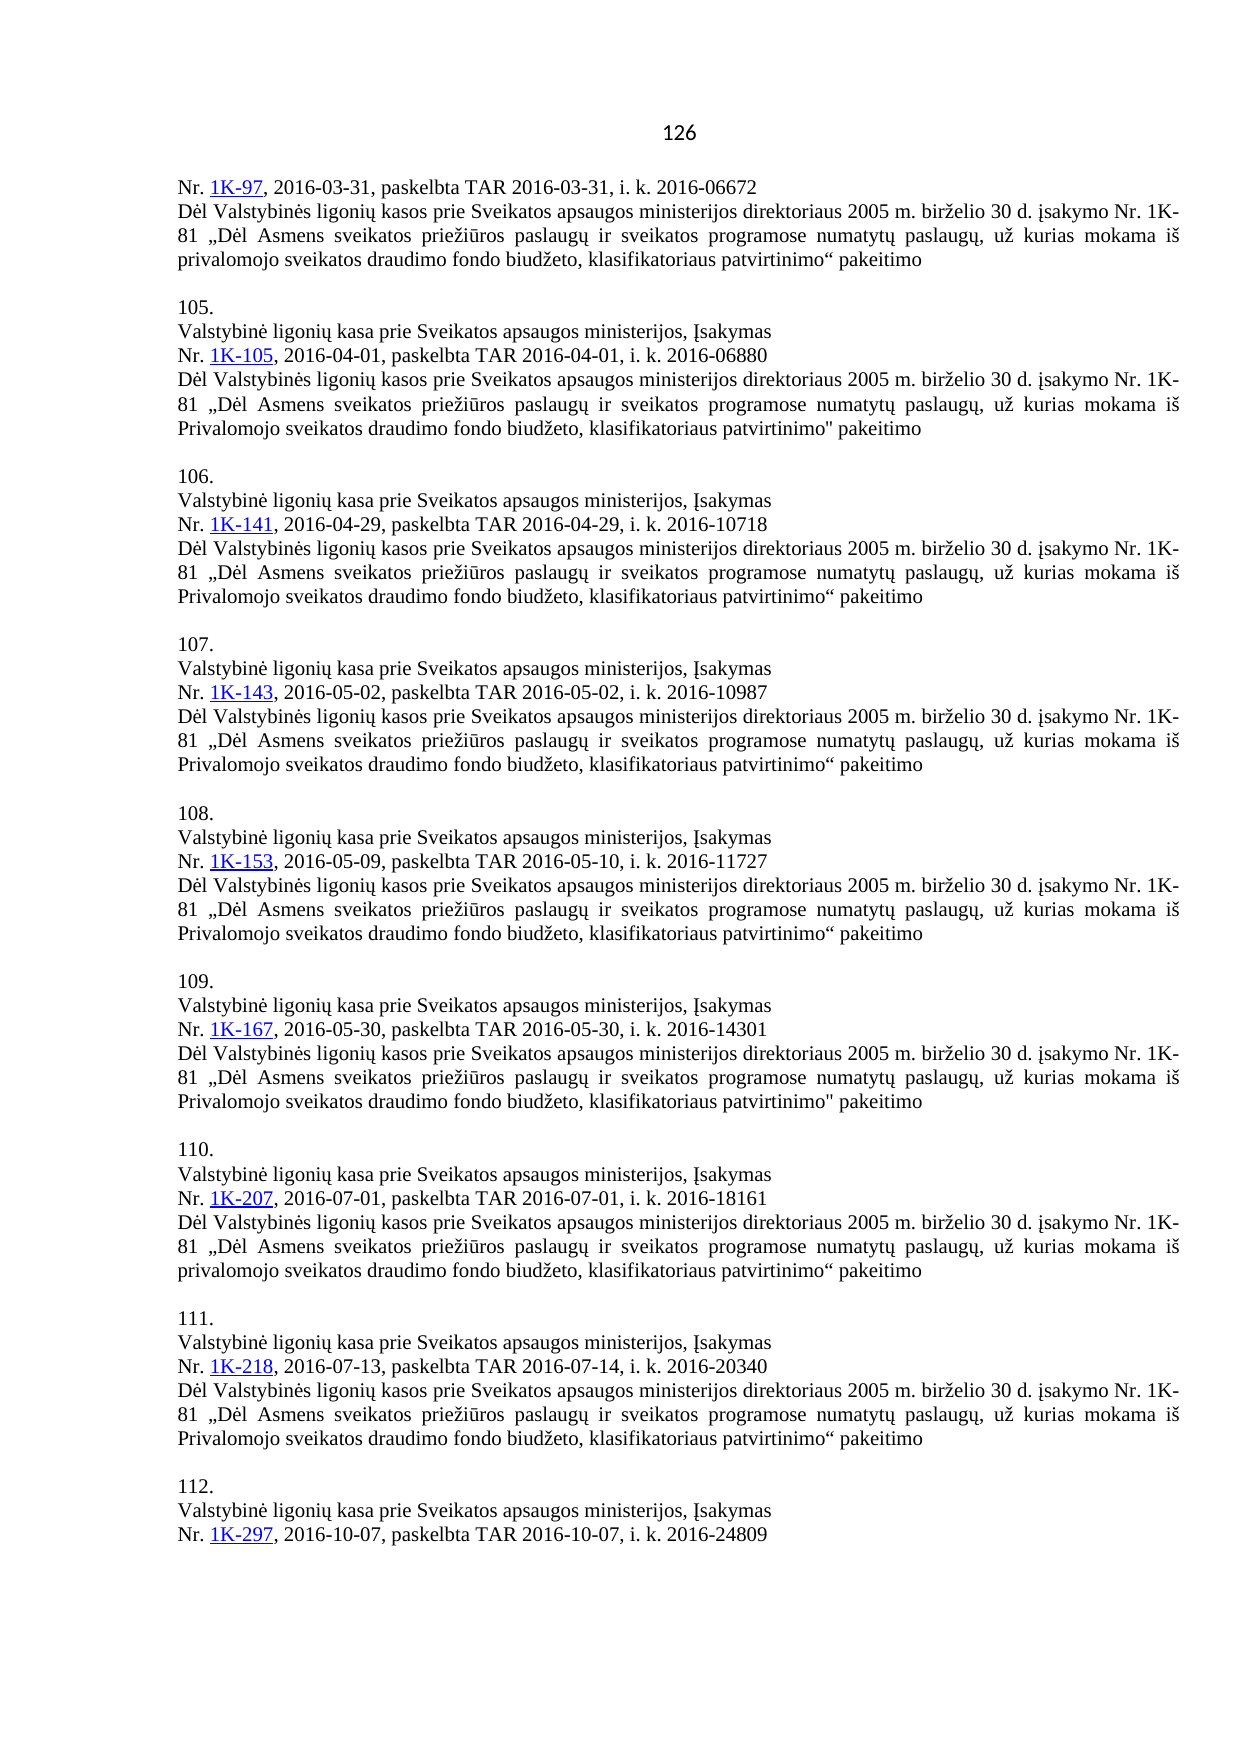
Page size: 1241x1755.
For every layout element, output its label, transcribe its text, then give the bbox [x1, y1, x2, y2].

text Nr. 1K-105, 2016-04-01, paskelbta TAR 2016-04-01, i. k. 2016-06880 [177, 343, 1181, 367]
text Valstybinė ligonių kasa prie Sveikatos apsaugos ministerijos, Įsakymas [177, 656, 1181, 680]
text 111. [177, 1306, 1181, 1330]
text Nr. 1K-218, 2016-07-13, paskelbta TAR 2016-07-14, i. k. 2016-20340 [177, 1354, 1181, 1378]
text Dėl Valstybinės ligonių kasos prie Sveikatos apsaugos ministerijos direktoriaus 2005 m. birželio 30 d. įsakymo Nr. 1K-81 „Dėl Asmens sveikatos priežiūros paslaugų ir sveikatos programose numatytų paslaugų, už kurias mokama iš Privalomojo sveikatos draudimo fondo biudžeto, klasifikatoriaus patvirtinimo“ pakeitimo [177, 536, 1181, 608]
text Valstybinė ligonių kasa prie Sveikatos apsaugos ministerijos, Įsakymas [177, 488, 1181, 512]
text 106. [177, 464, 1181, 488]
text Dėl Valstybinės ligonių kasos prie Sveikatos apsaugos ministerijos direktoriaus 2005 m. birželio 30 d. įsakymo Nr. 1K-81 „Dėl Asmens sveikatos priežiūros paslaugų ir sveikatos programose numatytų paslaugų, už kurias mokama iš privalomojo sveikatos draudimo fondo biudžeto, klasifikatoriaus patvirtinimo“ pakeitimo [177, 1209, 1181, 1282]
text 108. [177, 801, 1181, 824]
text Dėl Valstybinės ligonių kasos prie Sveikatos apsaugos ministerijos direktoriaus 2005 m. birželio 30 d. įsakymo Nr. 1K-81 „Dėl Asmens sveikatos priežiūros paslaugų ir sveikatos programose numatytų paslaugų, už kurias mokama iš Privalomojo sveikatos draudimo fondo biudžeto, klasifikatoriaus patvirtinimo“ pakeitimo [177, 1378, 1181, 1450]
text Nr. 1K-141, 2016-04-29, paskelbta TAR 2016-04-29, i. k. 2016-10718 [177, 512, 1181, 536]
text Nr. 1K-207, 2016-07-01, paskelbta TAR 2016-07-01, i. k. 2016-18161 [177, 1186, 1181, 1209]
text 107. [177, 632, 1181, 656]
text Nr. 1K-167, 2016-05-30, paskelbta TAR 2016-05-30, i. k. 2016-14301 [177, 1017, 1181, 1041]
text Nr. 1K-143, 2016-05-02, paskelbta TAR 2016-05-02, i. k. 2016-10987 [177, 680, 1181, 704]
text 105. [177, 295, 1181, 319]
text Nr. 1K-297, 2016-10-07, paskelbta TAR 2016-10-07, i. k. 2016-24809 [177, 1522, 1181, 1546]
text 109. [177, 969, 1181, 993]
text Valstybinė ligonių kasa prie Sveikatos apsaugos ministerijos, Įsakymas [177, 993, 1181, 1017]
text 112. [177, 1474, 1181, 1498]
text Dėl Valstybinės ligonių kasos prie Sveikatos apsaugos ministerijos direktoriaus 2005 m. birželio 30 d. įsakymo Nr. 1K-81 „Dėl Asmens sveikatos priežiūros paslaugų ir sveikatos programose numatytų paslaugų, už kurias mokama iš Privalomojo sveikatos draudimo fondo biudžeto, klasifikatoriaus patvirtinimo" pakeitimo [177, 1041, 1181, 1113]
text Valstybinė ligonių kasa prie Sveikatos apsaugos ministerijos, Įsakymas [177, 1330, 1181, 1354]
text Valstybinė ligonių kasa prie Sveikatos apsaugos ministerijos, Įsakymas [177, 1498, 1181, 1522]
text Nr. 1K-97, 2016-03-31, paskelbta TAR 2016-03-31, i. k. 2016-06672 [177, 175, 1181, 199]
text Valstybinė ligonių kasa prie Sveikatos apsaugos ministerijos, Įsakymas [177, 824, 1181, 849]
text Valstybinė ligonių kasa prie Sveikatos apsaugos ministerijos, Įsakymas [177, 1161, 1181, 1186]
text Dėl Valstybinės ligonių kasos prie Sveikatos apsaugos ministerijos direktoriaus 2005 m. birželio 30 d. įsakymo Nr. 1K-81 „Dėl Asmens sveikatos priežiūros paslaugų ir sveikatos programose numatytų paslaugų, už kurias mokama iš Privalomojo sveikatos draudimo fondo biudžeto, klasifikatoriaus patvirtinimo“ pakeitimo [177, 704, 1181, 776]
text Valstybinė ligonių kasa prie Sveikatos apsaugos ministerijos, Įsakymas [177, 319, 1181, 343]
text Nr. 1K-153, 2016-05-09, paskelbta TAR 2016-05-10, i. k. 2016-11727 [177, 849, 1181, 873]
text 110. [177, 1137, 1181, 1161]
text Dėl Valstybinės ligonių kasos prie Sveikatos apsaugos ministerijos direktoriaus 2005 m. birželio 30 d. įsakymo Nr. 1K-81 „Dėl Asmens sveikatos priežiūros paslaugų ir sveikatos programose numatytų paslaugų, už kurias mokama iš privalomojo sveikatos draudimo fondo biudžeto, klasifikatoriaus patvirtinimo“ pakeitimo [177, 199, 1181, 271]
text Dėl Valstybinės ligonių kasos prie Sveikatos apsaugos ministerijos direktoriaus 2005 m. birželio 30 d. įsakymo Nr. 1K-81 „Dėl Asmens sveikatos priežiūros paslaugų ir sveikatos programose numatytų paslaugų, už kurias mokama iš Privalomojo sveikatos draudimo fondo biudžeto, klasifikatoriaus patvirtinimo'' pakeitimo [177, 367, 1181, 439]
text Dėl Valstybinės ligonių kasos prie Sveikatos apsaugos ministerijos direktoriaus 2005 m. birželio 30 d. įsakymo Nr. 1K-81 „Dėl Asmens sveikatos priežiūros paslaugų ir sveikatos programose numatytų paslaugų, už kurias mokama iš Privalomojo sveikatos draudimo fondo biudžeto, klasifikatoriaus patvirtinimo“ pakeitimo [177, 873, 1181, 945]
